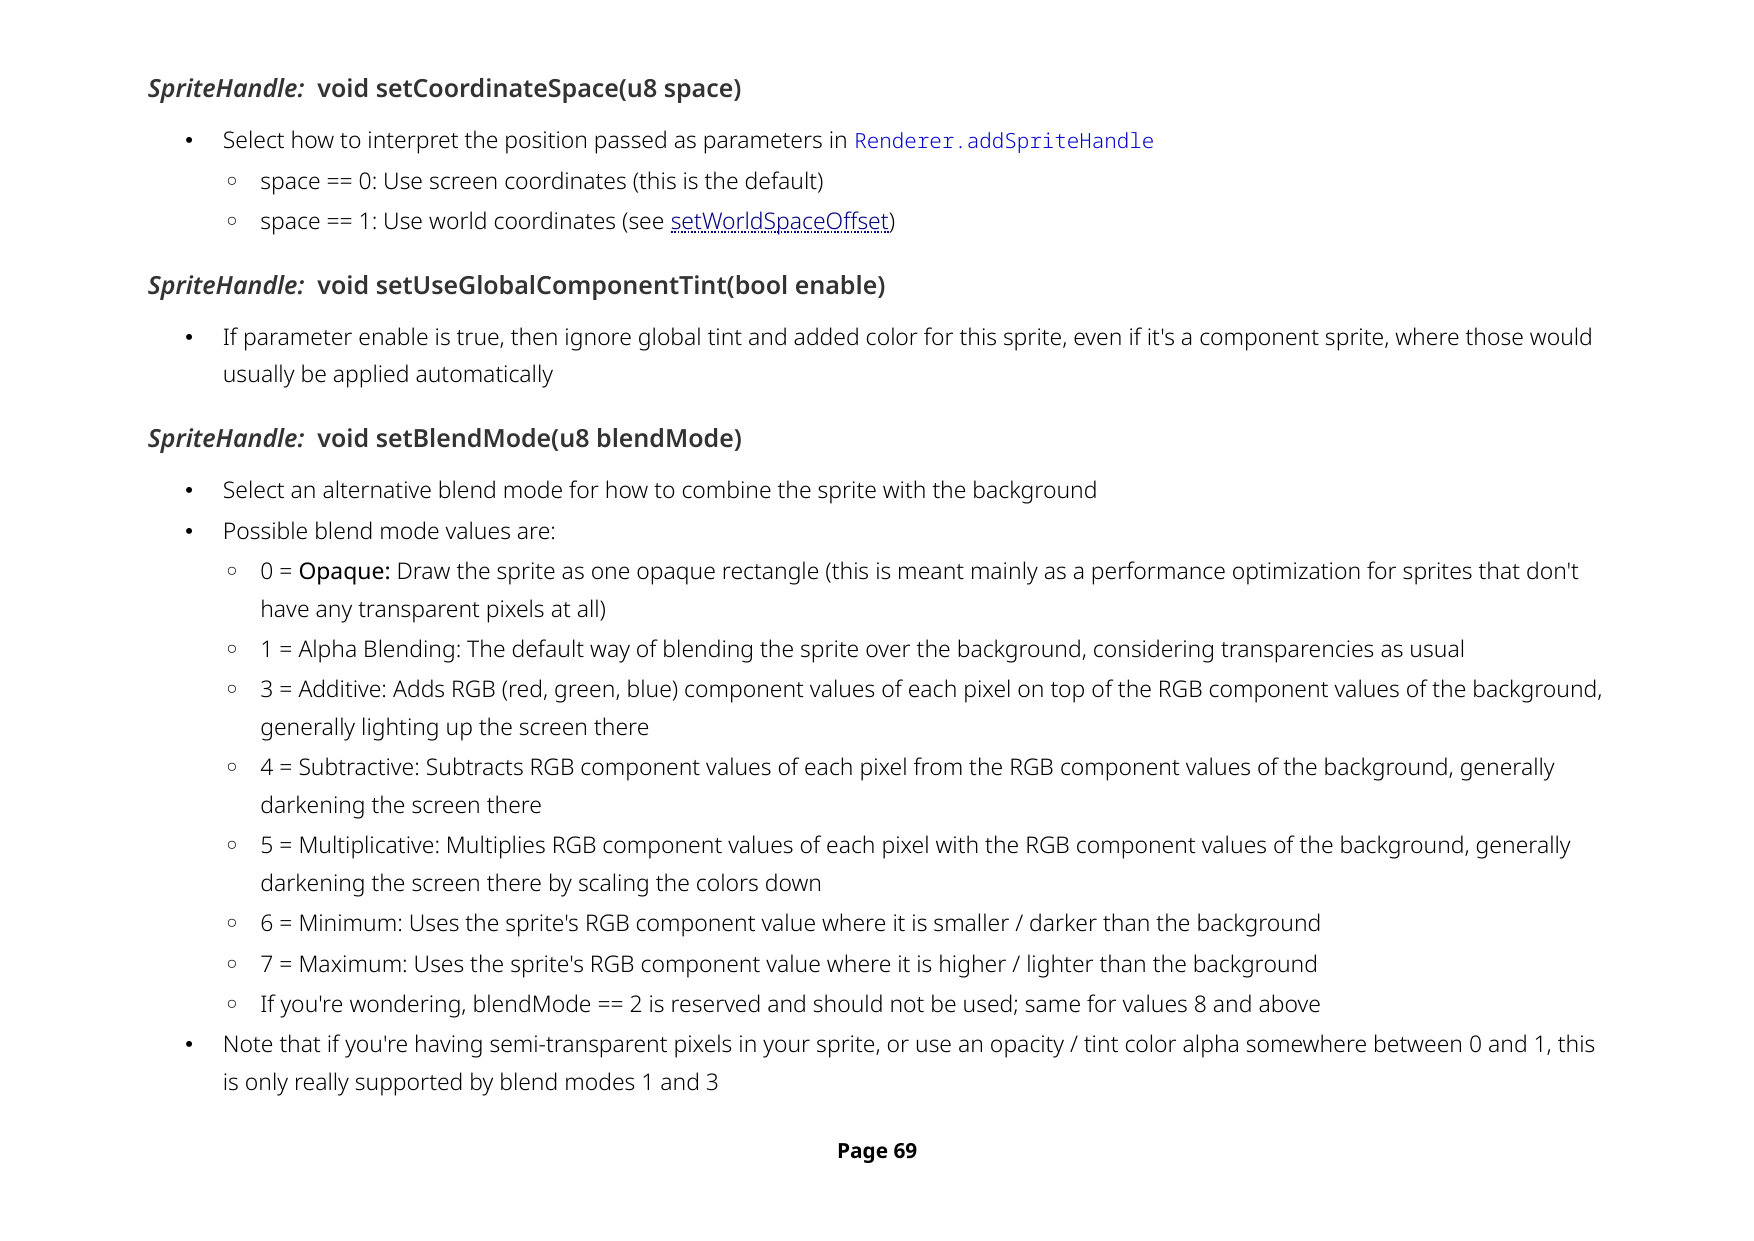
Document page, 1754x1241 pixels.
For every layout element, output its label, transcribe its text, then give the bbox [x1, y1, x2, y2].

list 7 = Maximum: Uses the sprite's RGB component value where it is higher / lighter than the background [223, 947, 1606, 979]
list 3 = Additive: Adds RGB (red, green, blue) component values of each pixel on top of the RGB component values of the background, generally lighting up the screen there [223, 673, 1606, 742]
list space == 1: Use world coordinates (see setWorldSpaceOffset) [223, 205, 1606, 236]
list Possible blend mode values are: [185, 514, 1606, 546]
subtitle SpriteHandle: void setBlendMode(u8 blendMode) [148, 421, 1606, 455]
list Select how to interpret the position passed as parameters in Renderer.addSpriteHandle [185, 124, 1606, 155]
list 5 = Multiplicative: Multiplies RGB component values of each pixel with the RGB component values of the background, generally darkening the screen there by scaling the colors down [223, 829, 1606, 898]
list 4 = Subtractive: Subtracts RGB component values of each pixel from the RGB component values of the background, generally darkening the screen there [223, 751, 1606, 820]
list If parameter enable is true, then ignore global tint and added color for this sprite, even if it's a component sprite, where those would usually be applied automatically [185, 321, 1606, 389]
subtitle SpriteHandle: void setUseGlobalComponentTint(bool enable) [148, 267, 1606, 302]
list space == 0: Use screen coordinates (this is the default) [223, 164, 1606, 196]
subtitle SpriteHandle: void setCoordinateSpace(u8 space) [148, 71, 1606, 105]
list If you're wondering, blendMode == 2 is reserved and should not be used; same for values 8 and above [223, 988, 1606, 1019]
list 1 = Alpha Blending: The default way of blending the sprite over the background, considering transparencies as usual [223, 633, 1606, 664]
list 0 = Opaque: Draw the sprite as one opaque rectangle (this is meant mainly as a performance optimization for sprites that don't have any transparent pixels at all) [223, 555, 1606, 624]
list Note that if you're having semi-transparent pixels in your sprite, or use an opacity / tint color alpha somewhere between 0 and 1, this is only really supported by blend modes 1 and 3 [185, 1028, 1606, 1097]
list 6 = Minimum: Uses the sprite's RGB component value where it is smaller / darker than the background [223, 907, 1606, 938]
list Select an alternative blend mode for how to combine the sprite with the background [185, 474, 1606, 505]
